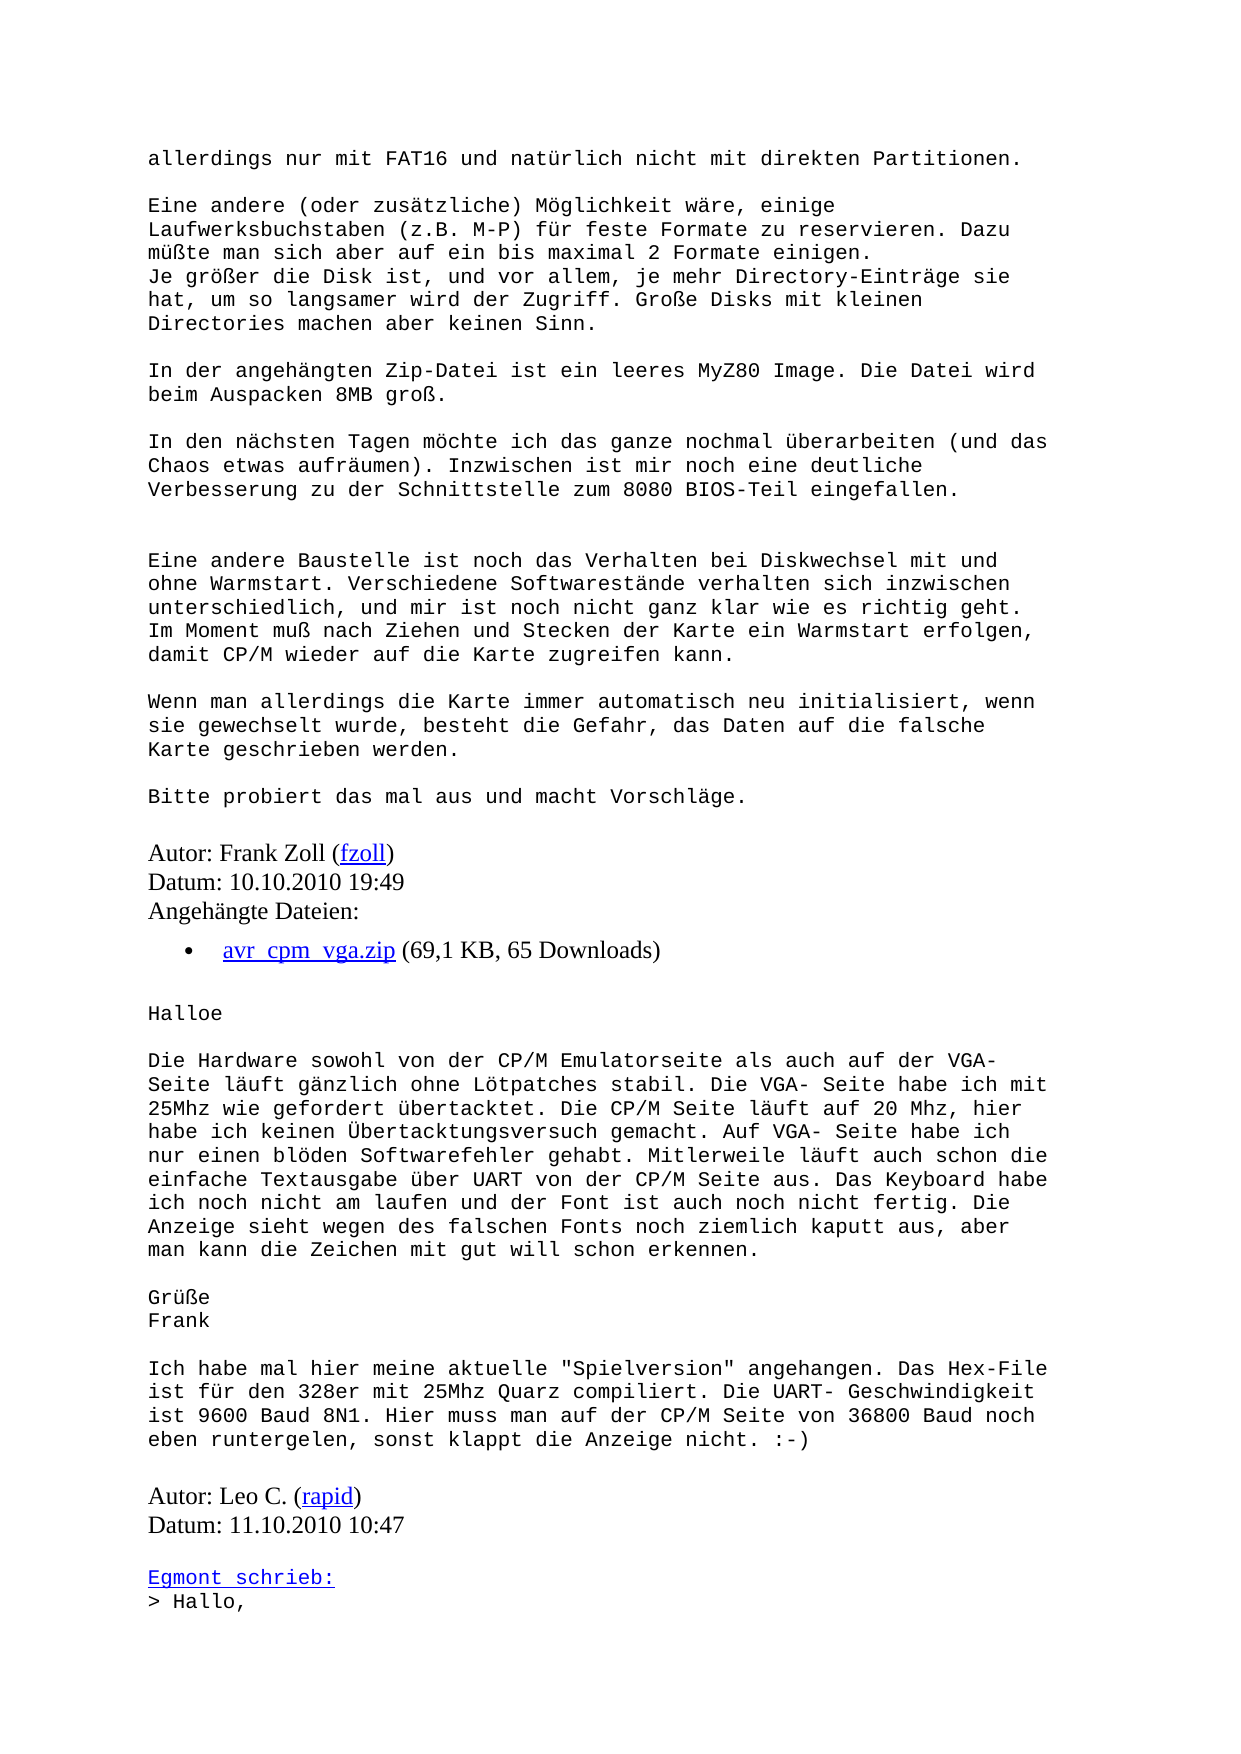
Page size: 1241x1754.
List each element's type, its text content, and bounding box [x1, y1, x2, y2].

list avr_cpm_vga.zip (69,1 KB, 65 Downloads) [185, 935, 1093, 964]
text sie gewechselt wurde, besteht die Gefahr, das Daten auf die falsche [148, 715, 1093, 739]
text Laufwerksbuchstaben (z.B. M-P) für feste Formate zu reservieren. Dazu [148, 218, 1093, 242]
text In der angehängten Zip-Datei ist ein leeres MyZ80 Image. Die Datei wird [148, 360, 1093, 384]
text damit CP/M wieder auf die Karte zugreifen kann. [148, 644, 1093, 668]
text ist 9600 Baud 8N1. Hier muss man auf der CP/M Seite von 36800 Baud noch [148, 1405, 1093, 1429]
text Eine andere Baustelle ist noch das Verhalten bei Diskwechsel mit und [148, 549, 1093, 573]
text Karte geschrieben werden. [148, 739, 1093, 762]
text Directories machen aber keinen Sinn. [148, 313, 1093, 337]
text Halloe [148, 1003, 1093, 1027]
text Autor: Frank Zoll (fzoll) [148, 838, 1093, 867]
text beim Auspacken 8MB groß. [148, 384, 1093, 408]
text Anzeige sieht wegen des falschen Fonts noch ziemlich kaputt aus, aber [148, 1216, 1093, 1239]
text müßte man sich aber auf ein bis maximal 2 Formate einigen. [148, 242, 1093, 266]
text 25Mhz wie gefordert übertacktet. Die CP/M Seite läuft auf 20 Mhz, hier [148, 1098, 1093, 1121]
text man kann die Zeichen mit gut will schon erkennen. [148, 1239, 1093, 1263]
text unterschiedlich, und mir ist noch nicht ganz klar wie es richtig geht. [148, 597, 1093, 621]
text Chaos etwas aufräumen). Inzwischen ist mir noch eine deutliche [148, 455, 1093, 479]
text Seite läuft gänzlich ohne Lötpatches stabil. Die VGA- Seite habe ich mit [148, 1074, 1093, 1098]
text habe ich keinen Übertacktungsversuch gemacht. Auf VGA- Seite habe ich [148, 1121, 1093, 1145]
text Ich habe mal hier meine aktuelle "Spielversion" angehangen. Das Hex-File [148, 1358, 1093, 1381]
text hat, um so langsamer wird der Zugriff. Große Disks mit kleinen [148, 289, 1093, 313]
text ich noch nicht am laufen und der Font ist auch noch nicht fertig. Die [148, 1192, 1093, 1216]
text In den nächsten Tagen möchte ich das ganze nochmal überarbeiten (und das [148, 431, 1093, 455]
text > Hallo, [148, 1591, 1093, 1614]
text Wenn man allerdings die Karte immer automatisch neu initialisiert, wenn [148, 691, 1093, 715]
text Im Moment muß nach Ziehen und Stecken der Karte ein Warmstart erfolgen, [148, 621, 1093, 644]
text Verbesserung zu der Schnittstelle zum 8080 BIOS-Teil eingefallen. [148, 479, 1093, 502]
text Bitte probiert das mal aus und macht Vorschläge. [148, 786, 1093, 810]
text Grüße [148, 1287, 1093, 1310]
text Angehängte Dateien: [148, 896, 1093, 925]
text Autor: Leo C. (rapid) [148, 1481, 1093, 1510]
text Eine andere (oder zusätzliche) Möglichkeit wäre, einige [148, 195, 1093, 218]
text ohne Warmstart. Verschiedene Softwarestände verhalten sich inzwischen [148, 573, 1093, 597]
text Egmont schrieb: [148, 1567, 1093, 1591]
text Datum: 11.10.2010 10:47 [148, 1510, 1093, 1538]
text einfache Textausgabe über UART von der CP/M Seite aus. Das Keyboard habe [148, 1168, 1093, 1192]
text nur einen blöden Softwarefehler gehabt. Mitlerweile läuft auch schon die [148, 1145, 1093, 1168]
text Datum: 10.10.2010 19:49 [148, 867, 1093, 896]
text ist für den 328er mit 25Mhz Quarz compiliert. Die UART- Geschwindigkeit [148, 1381, 1093, 1405]
text allerdings nur mit FAT16 und natürlich nicht mit direkten Partitionen. [148, 148, 1093, 171]
text Frank [148, 1310, 1093, 1334]
text eben runtergelen, sonst klappt die Anzeige nicht. :-) [148, 1429, 1093, 1452]
text Die Hardware sowohl von der CP/M Emulatorseite als auch auf der VGA- [148, 1050, 1093, 1074]
text Je größer die Disk ist, und vor allem, je mehr Directory-Einträge sie [148, 266, 1093, 289]
